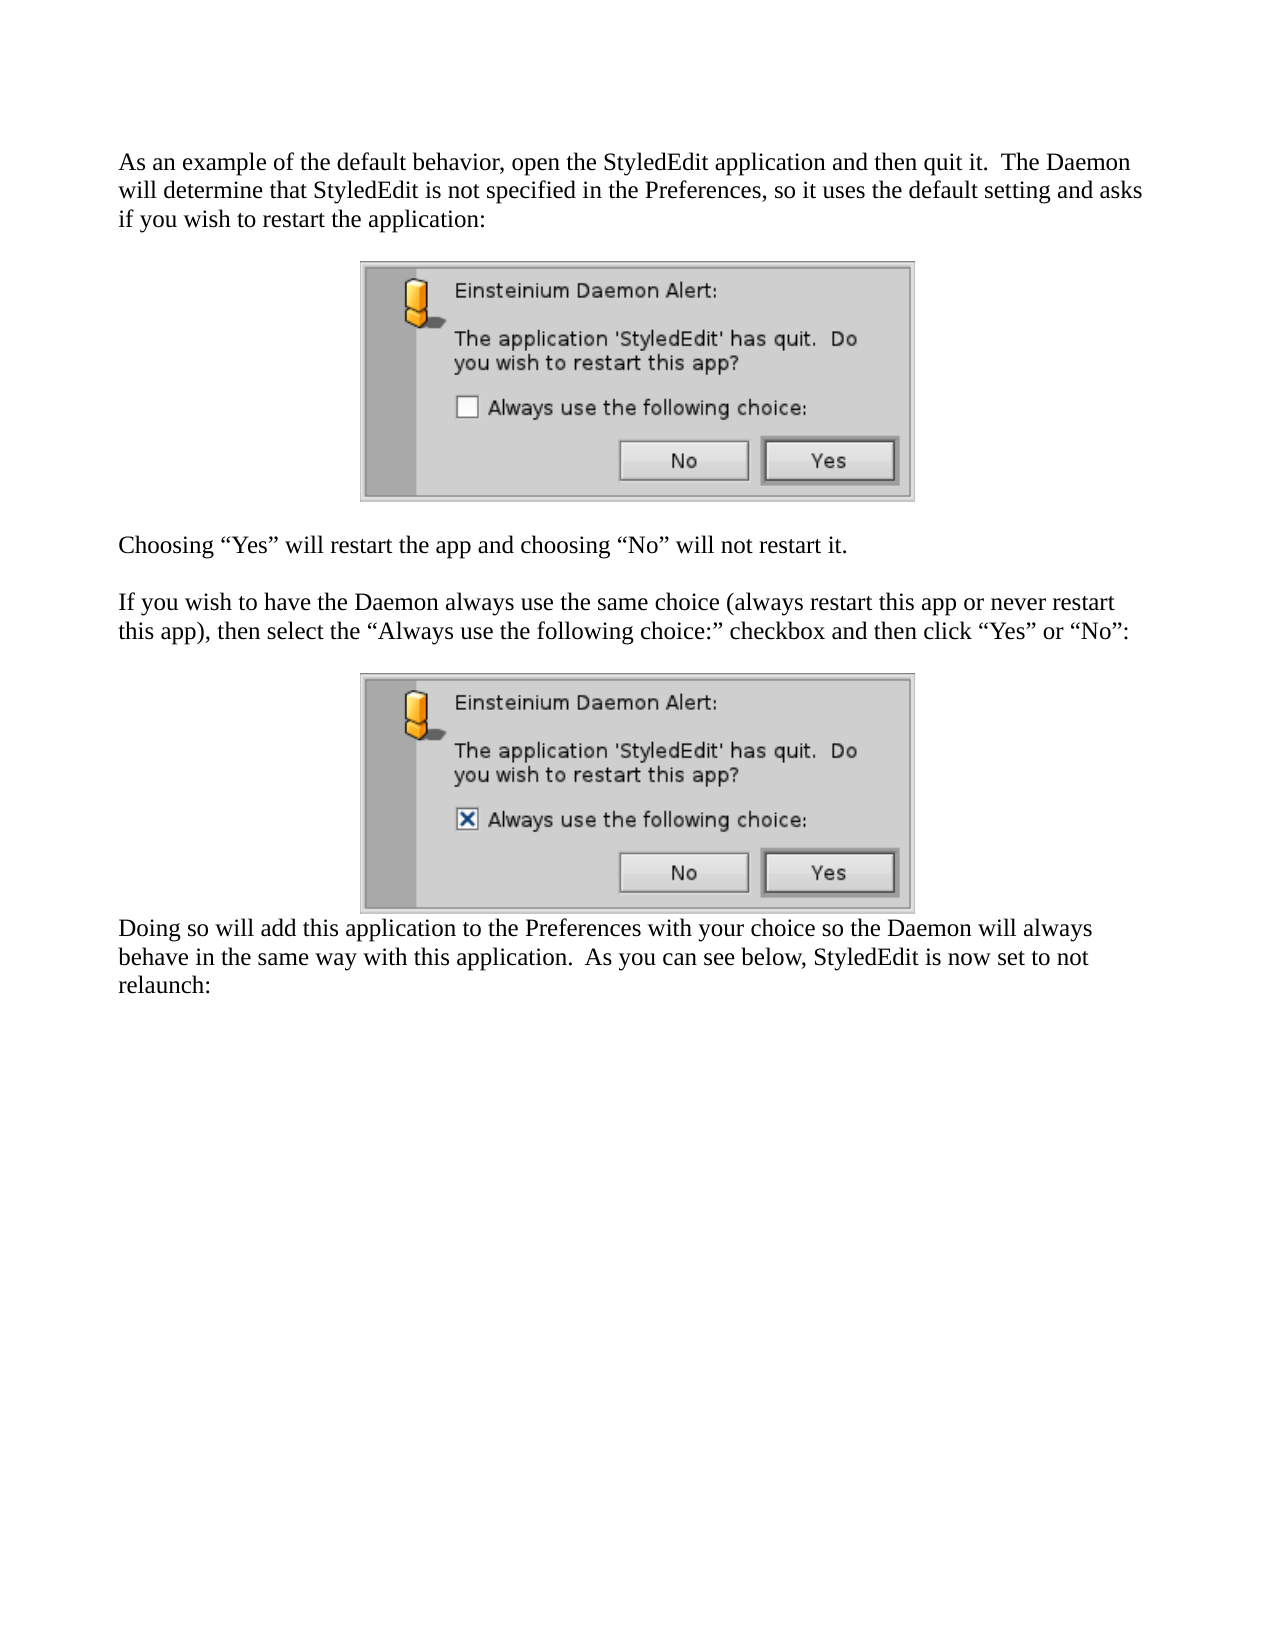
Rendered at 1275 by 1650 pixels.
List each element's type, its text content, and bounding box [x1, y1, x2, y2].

picture [360, 673, 916, 914]
text As an example of the default behavior, open the StyledEdit application and then quit it. The Daemon will determine that StyledEdit is not specified in the Preferences, so it uses the default setting and asks if you wish to restart the application: [118, 147, 1157, 233]
text If you wish to have the Daemon always use the same choice (always restart this app or never restart this app), then select the “Always use the following choice:” checkbox and then click “Yes” or “No”: [118, 587, 1157, 645]
text Doing so will add this application to the Preferences with your choice so the Daemon will always behave in the same way with this application. As you can see below, StyledEdit is now set to not relaunch: [118, 914, 1157, 999]
text Choosing “Yes” will restart the app and choosing “No” will not restart it. [118, 530, 1157, 559]
picture [360, 261, 916, 502]
